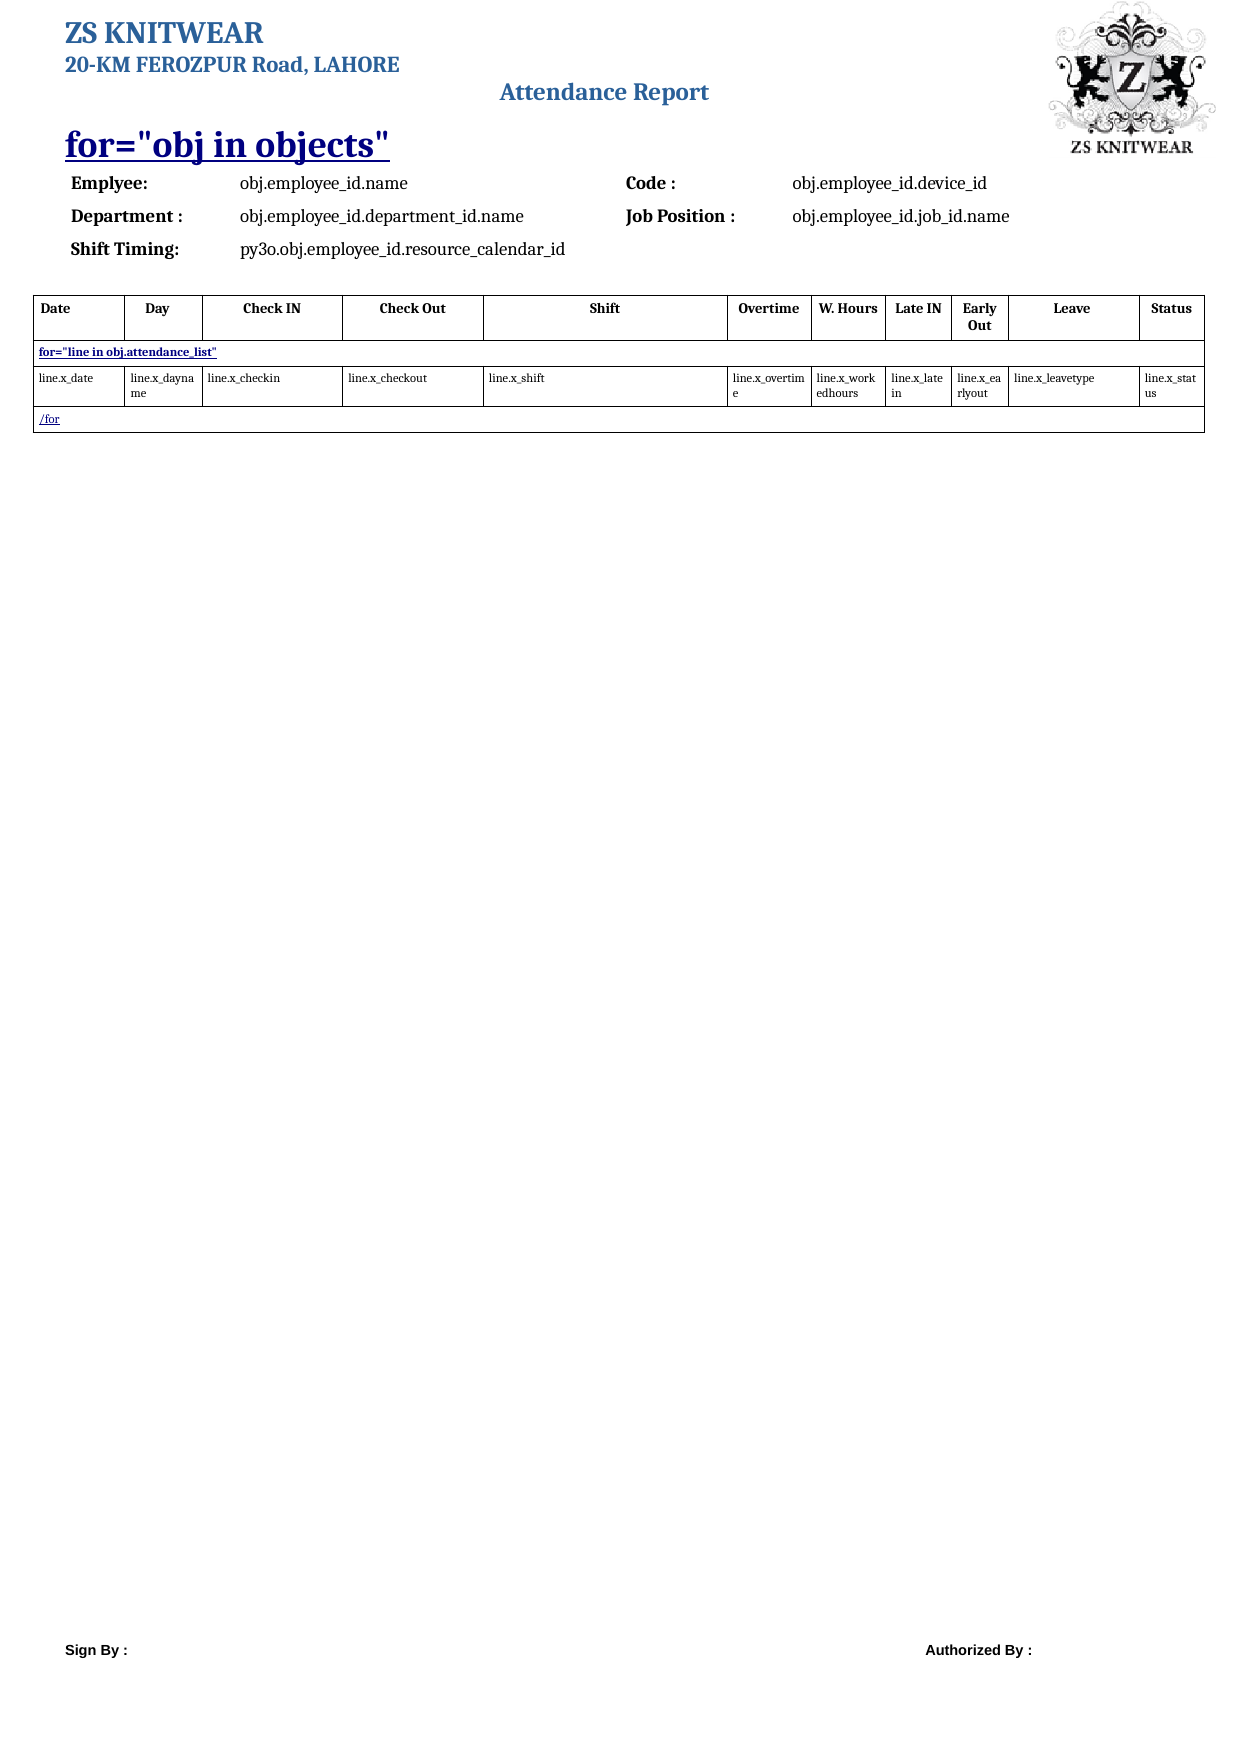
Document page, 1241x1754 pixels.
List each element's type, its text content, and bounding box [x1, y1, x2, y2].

table_cell line.x_leavetype [1009, 367, 1139, 406]
table_header Late IN [886, 296, 951, 340]
table_header Emplyee: [65, 167, 234, 200]
table_cell [620, 233, 787, 266]
table_header Code : [620, 167, 787, 200]
table_header W. Hours [812, 296, 885, 340]
table_cell Department : [65, 200, 234, 233]
table_cell line.x_earlyout [952, 367, 1008, 406]
table_header Status [1140, 296, 1204, 340]
text for="obj in objects" [65, 124, 1175, 167]
table_header Day [125, 296, 202, 340]
table_header Overtime [728, 296, 811, 340]
table_cell line.x_status [1140, 367, 1204, 406]
table_header Early Out [952, 296, 1008, 340]
table_cell Shift Timing: [65, 233, 234, 266]
table_cell line.x_dayname [125, 367, 202, 406]
table_cell line.x_checkin [203, 367, 342, 406]
table_cell Job Position : [620, 200, 787, 233]
table_cell py3o.obj.employee_id.resource_calendar_id [234, 233, 620, 266]
table_cell obj.employee_id.department_id.name [234, 200, 620, 233]
table_cell line.x_latein [886, 367, 951, 406]
picture [1048, 0, 1218, 158]
table_header obj.employee_id.device_id [787, 167, 1176, 200]
table_header Date [34, 296, 124, 340]
table_cell line.x_checkout [343, 367, 483, 406]
table_cell line.x_shift [484, 367, 727, 406]
table_header Shift [484, 296, 727, 340]
table_cell /for [34, 407, 1204, 432]
table_cell [787, 233, 1176, 266]
table_header Check IN [203, 296, 342, 340]
table_header Leave [1009, 296, 1139, 340]
text Sign By : Authorized By : [65, 1630, 1175, 1659]
table_cell line.x_workedhours [812, 367, 885, 406]
table_cell obj.employee_id.job_id.name [787, 200, 1176, 233]
table_cell line.x_date [34, 367, 124, 406]
table_header obj.employee_id.name [234, 167, 620, 200]
table_header Check Out [343, 296, 483, 340]
table_cell line.x_overtime [728, 367, 811, 406]
table_cell for="line in obj.attendance_list" [34, 341, 1204, 366]
